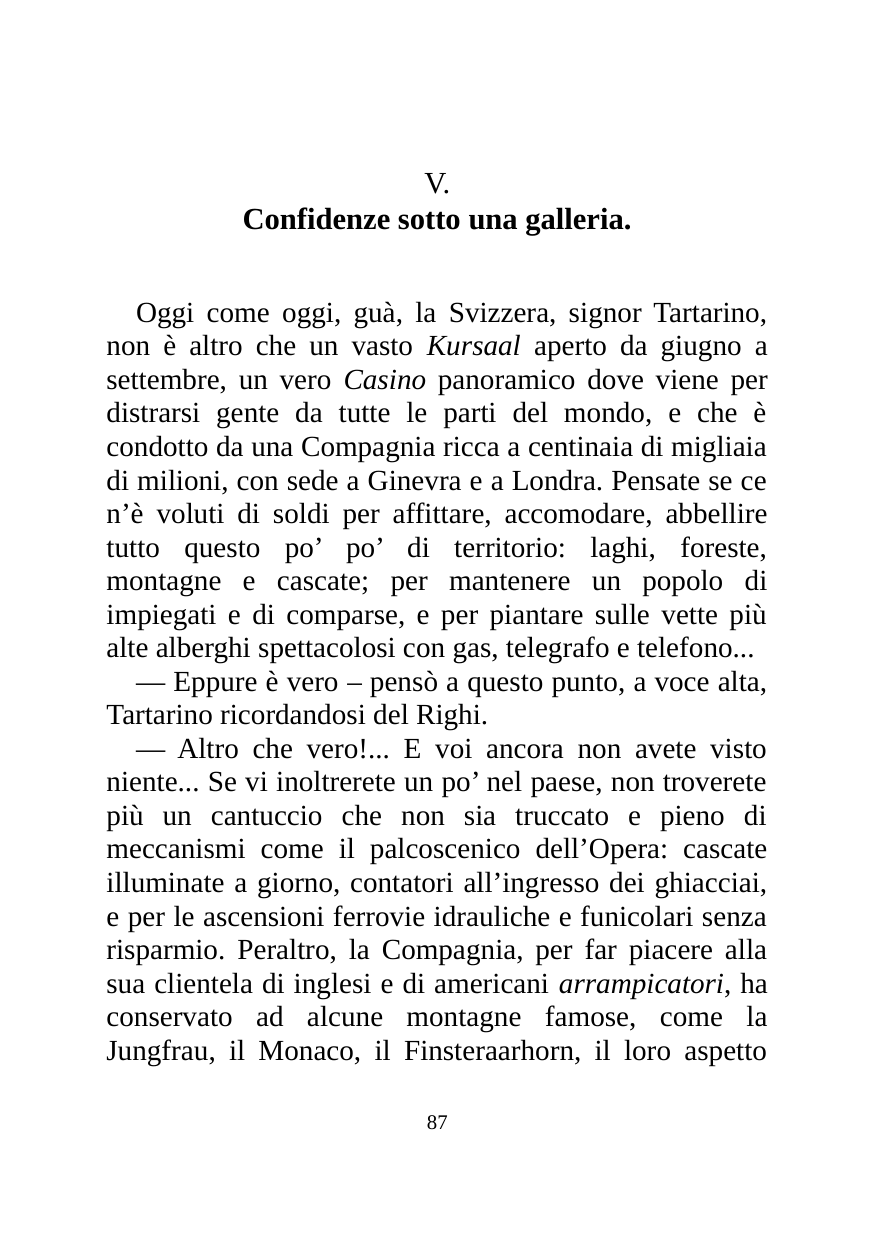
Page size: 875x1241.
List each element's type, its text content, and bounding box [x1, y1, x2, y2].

subtitle V. Confidenze sotto una galleria. [106, 165, 768, 236]
text Oggi come oggi, guà, la Svizzera, signor Tartarino, non è altro che un vasto Kursaal aperto da giugno a settembre, un vero Casino panoramico dove viene per distrarsi gente da tutte le parti del mondo, e che è condotto da una Compagnia ricca a centinaia di migliaia di milioni, con sede a Ginevra e a Londra. Pensate se ce n’è voluti di soldi per affittare, accomodare, abbellire tutto questo po’ po’ di territorio: laghi, foreste, montagne e cascate; per mantenere un popolo di impiegati e di comparse, e per piantare sulle vette più alte alberghi spettacolosi con gas, telegrafo e telefono... [106, 295, 768, 664]
text — Altro che vero!... E voi ancora non avete visto niente... Se vi inoltrerete un po’ nel paese, non troverete più un cantuccio che non sia truccato e pieno di meccanismi come il palcoscenico dell’Opera: cascate illuminate a giorno, contatori all’ingresso dei ghiacciai, e per le ascensioni ferrovie idrauliche e funicolari senza risparmio. Peraltro, la Compagnia, per far piacere alla sua clientela di inglesi e di americani arrampicatori, ha conservato ad alcune montagne famose, come la Jungfrau, il Monaco, il Finsteraarhorn, il loro aspetto [106, 731, 768, 1066]
text — Eppure è vero – pensò a questo punto, a voce alta, Tartarino ricordandosi del Righi. [106, 664, 768, 731]
